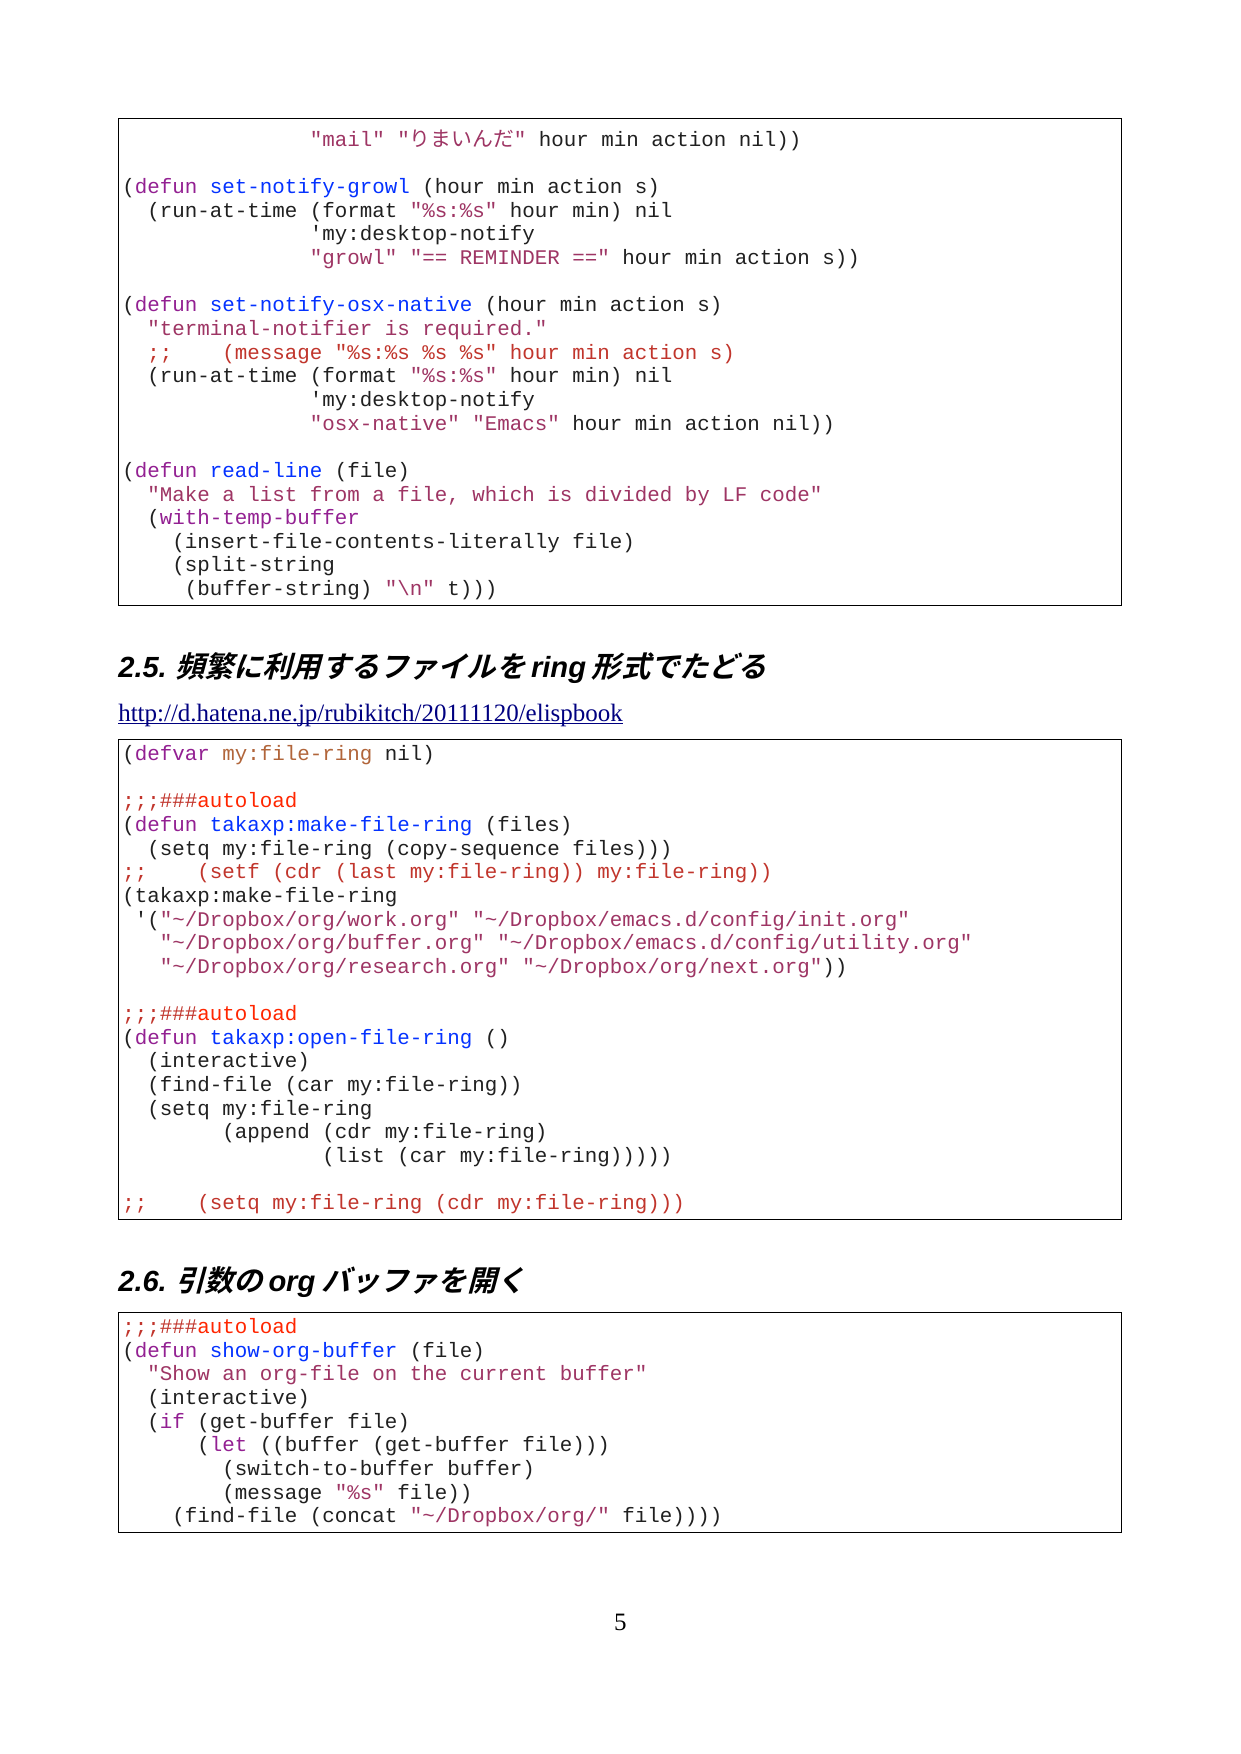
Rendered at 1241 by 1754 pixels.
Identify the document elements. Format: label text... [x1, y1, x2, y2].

text ;; (message "%s:%s %s %s" hour min action s) [119, 338, 1121, 361]
text "mail" "りまいんだ" hour min action nil)) [119, 119, 1121, 148]
text (interactive) [119, 1047, 1121, 1070]
text "Show an org-file on the current buffer" [119, 1359, 1121, 1383]
text (append (cdr my:file-ring) [119, 1117, 1121, 1141]
text (run-at-time (format "%s:%s" hour min) nil [119, 196, 1121, 219]
text "Make a list from a file, which is divided by LF code" [119, 479, 1121, 503]
text "terminal-notifier is required." [119, 314, 1121, 338]
text "~/Dropbox/org/research.org" "~/Dropbox/org/next.org")) [119, 952, 1121, 976]
text (defvar my:file-ring nil) [119, 740, 1121, 763]
text (interactive) [119, 1383, 1121, 1407]
text 'my:desktop-notify [119, 219, 1121, 243]
text ;;;###autoload [119, 786, 1121, 810]
text "growl" "== REMINDER ==" hour min action s)) [119, 243, 1121, 267]
text (split-string [119, 551, 1121, 574]
text (defun set-notify-osx-native (hour min action s) [119, 290, 1121, 314]
text (defun takaxp:open-file-ring () [119, 1023, 1121, 1047]
text (find-file (car my:file-ring)) [119, 1070, 1121, 1094]
text (takaxp:make-file-ring [119, 881, 1121, 905]
text ;; (setq my:file-ring (cdr my:file-ring))) [119, 1188, 1121, 1219]
text (switch-to-buffer buffer) [119, 1454, 1121, 1478]
text ;; (setf (cdr (last my:file-ring)) my:file-ring)) [119, 857, 1121, 881]
text (message "%s" file)) [119, 1478, 1121, 1501]
text (defun set-notify-growl (hour min action s) [119, 172, 1121, 196]
subtitle 頻繁に利用するファイルをring形式でたどる [118, 643, 1122, 685]
text 'my:desktop-notify [119, 385, 1121, 409]
text (insert-file-contents-literally file) [119, 527, 1121, 551]
text '("~/Dropbox/org/work.org" "~/Dropbox/emacs.d/config/init.org" [119, 905, 1121, 928]
text (list (car my:file-ring))))) [119, 1141, 1121, 1165]
text (if (get-buffer file) [119, 1407, 1121, 1430]
text (defun show-org-buffer (file) [119, 1336, 1121, 1359]
text "~/Dropbox/org/buffer.org" "~/Dropbox/emacs.d/config/utility.org" [119, 928, 1121, 952]
text (with-temp-buffer [119, 503, 1121, 527]
text (defun takaxp:make-file-ring (files) [119, 810, 1121, 834]
text (find-file (concat "~/Dropbox/org/" file)))) [119, 1501, 1121, 1532]
text (setq my:file-ring (copy-sequence files))) [119, 834, 1121, 857]
text (run-at-time (format "%s:%s" hour min) nil [119, 361, 1121, 385]
subtitle 引数のorgバッファを開く [118, 1257, 1122, 1300]
text http://d.hatena.ne.jp/rubikitch/20111120/elispbook [118, 698, 1122, 727]
text "osx-native" "Emacs" hour min action nil)) [119, 409, 1121, 432]
text (buffer-string) "\n" t))) [119, 574, 1121, 605]
text ;;;###autoload [119, 999, 1121, 1023]
text ;;;###autoload [119, 1313, 1121, 1336]
text (defun read-line (file) [119, 456, 1121, 479]
text (setq my:file-ring [119, 1094, 1121, 1117]
text (let ((buffer (get-buffer file))) [119, 1430, 1121, 1454]
